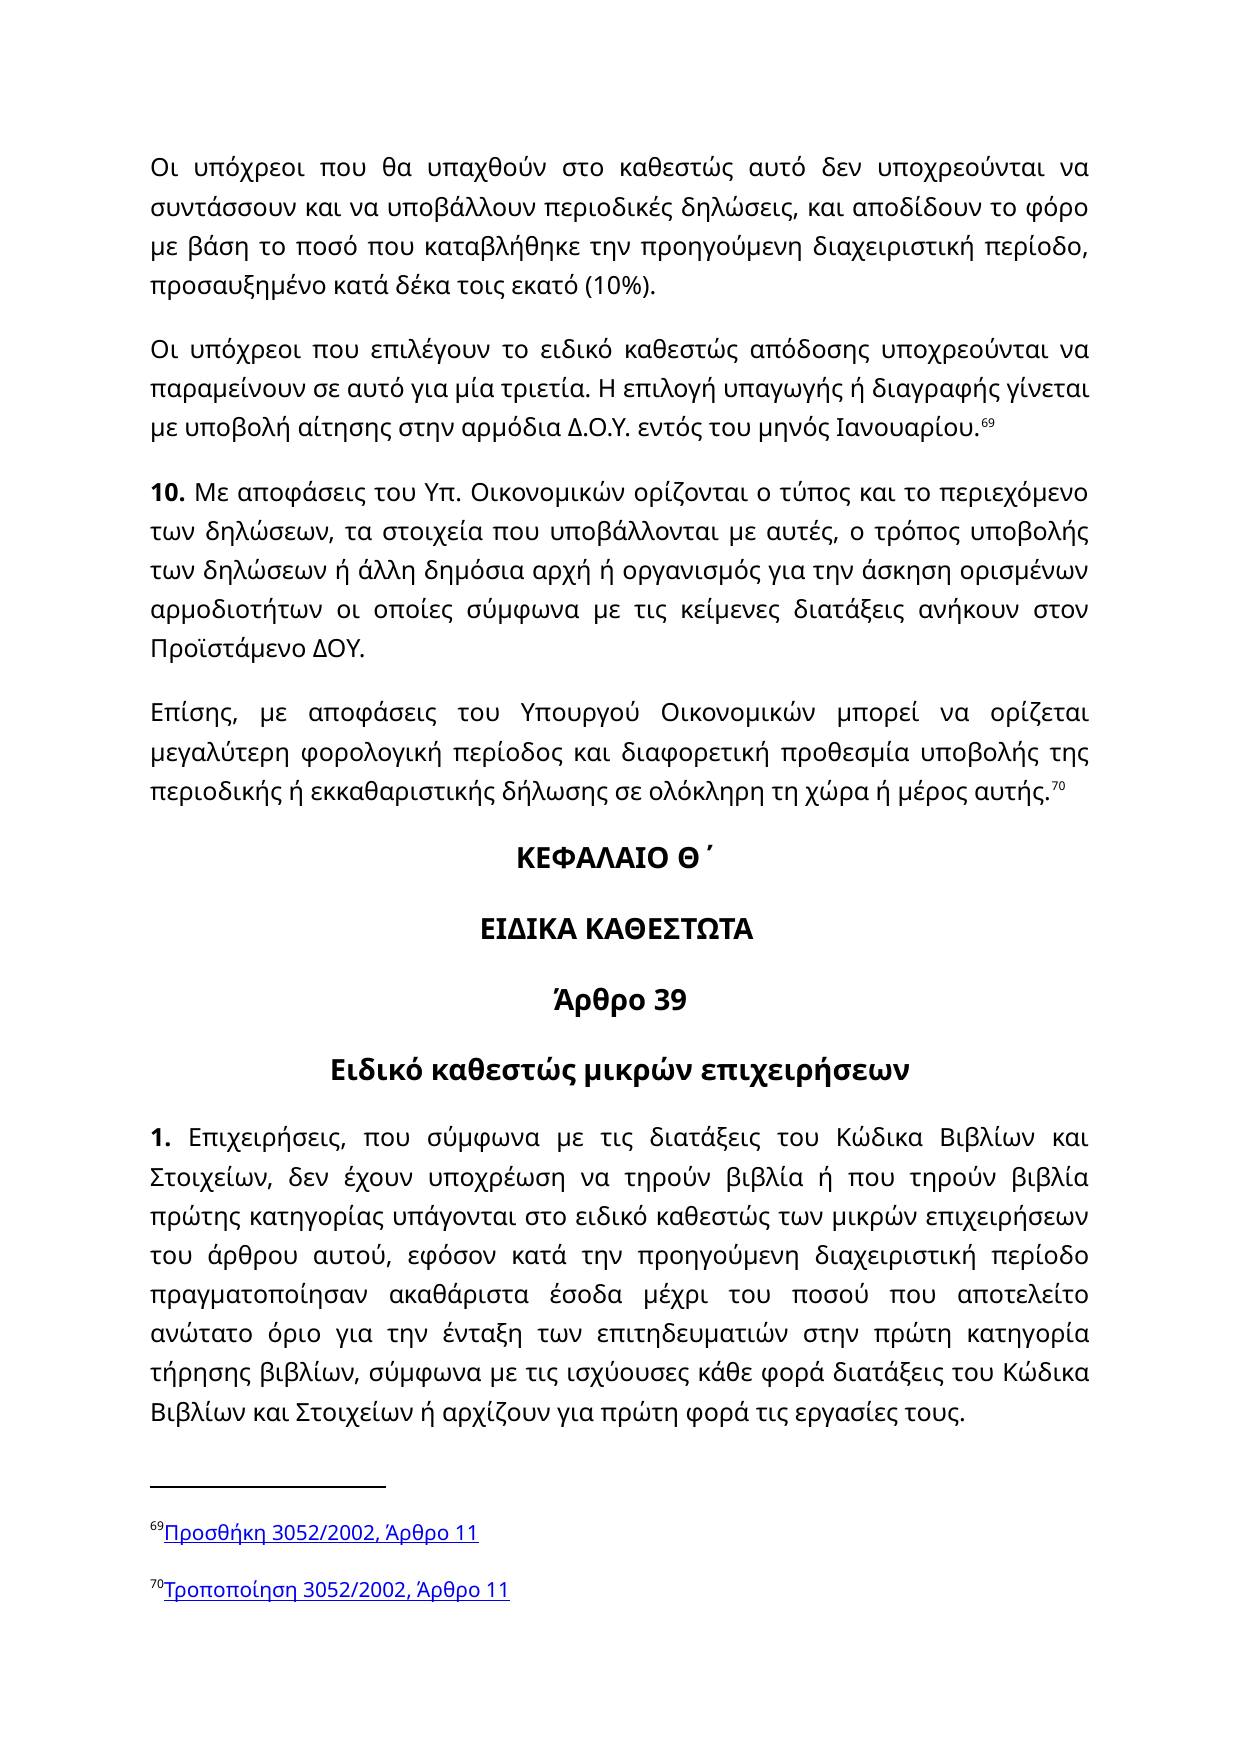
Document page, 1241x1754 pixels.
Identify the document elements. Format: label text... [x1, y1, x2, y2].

text 1. Επιχειρήσεις, που σύμφωνα με τις διατάξεις του Κώδικα Βιβλίων και Στοιχείων, δεν έχουν υποχρέωση να τηρούν βιβλία ή που τηρούν βιβλία πρώτης κατηγορίας υπάγονται στο ειδικό καθεστώς των μικρών επιχειρήσεων του άρθρου αυτού, εφόσον κατά την προηγούμενη διαχειριστική περίοδο πραγματοποίησαν ακαθάριστα έσοδα μέχρι του ποσού που αποτελείτο ανώτατο όριο για την ένταξη των επιτηδευματιών στην πρώτη κατηγορία τήρησης βιβλίων, σύμφωνα με τις ισχύουσες κάθε φορά διατάξεις του Κώδικα Βιβλίων και Στοιχείων ή αρχίζουν για πρώτη φορά τις εργασίες τους. [150, 1120, 1090, 1428]
text 10. Με αποφάσεις του Υπ. Οικονομικών ορίζονται ο τύπος και το περιεχόμενο των δηλώσεων, τα στοιχεία που υποβάλλονται με αυτές, ο τρόπος υποβολής των δηλώσεων ή άλλη δημόσια αρχή ή οργανισμός για την άσκηση ορισμένων αρμοδιοτήτων οι οποίες σύμφωνα με τις κείμενες διατάξεις ανήκουν στον Προϊστάμενο ΔΟΥ. [150, 474, 1090, 665]
subtitle ΕΙΔΙΚΑ ΚΑΘΕΣΤΩΤΑ [150, 908, 1090, 948]
text Οι υπόχρεοι που θα υπαχθούν στο καθεστώς αυτό δεν υποχρεούνται να συντάσσουν και να υποβάλλουν περιοδικές δηλώσεις, και αποδίδουν το φόρο με βάση το ποσό που καταβλήθηκε την προηγούμενη διαχειριστική περίοδο, προσαυξημένο κατά δέκα τοις εκατό (10%). [150, 150, 1090, 302]
text Επίσης, με αποφάσεις του Υπουργού Οικονομικών μπορεί να ορίζεται μεγαλύτερη φορολογική περίοδος και διαφορετική προθεσμία υποβολής της περιοδικής ή εκκαθαριστικής δήλωσης σε ολόκληρη τη χώρα ή μέρος αυτής. [150, 695, 1090, 807]
text Τροποποίηση 3052/2002, Άρθρο 11 [150, 1576, 1090, 1604]
subtitle Άρθρο 39 [150, 979, 1090, 1018]
subtitle Ειδικό καθεστώς μικρών επιχειρήσεων [150, 1049, 1090, 1089]
text Προσθήκη 3052/2002, Άρθρο 11 [150, 1518, 1090, 1546]
subtitle ΚΕΦΑΛΑΙΟ Θ΄ [150, 837, 1090, 877]
text Οι υπόχρεοι που επιλέγουν το ειδικό καθεστώς απόδοσης υποχρεούνται να παραμείνουν σε αυτό για μία τριετία. Η επιλογή υπαγωγής ή διαγραφής γίνεται με υποβολή αίτησης στην αρμόδια Δ.Ο.Υ. εντός του μηνός Ιανουαρίου. [150, 332, 1090, 444]
